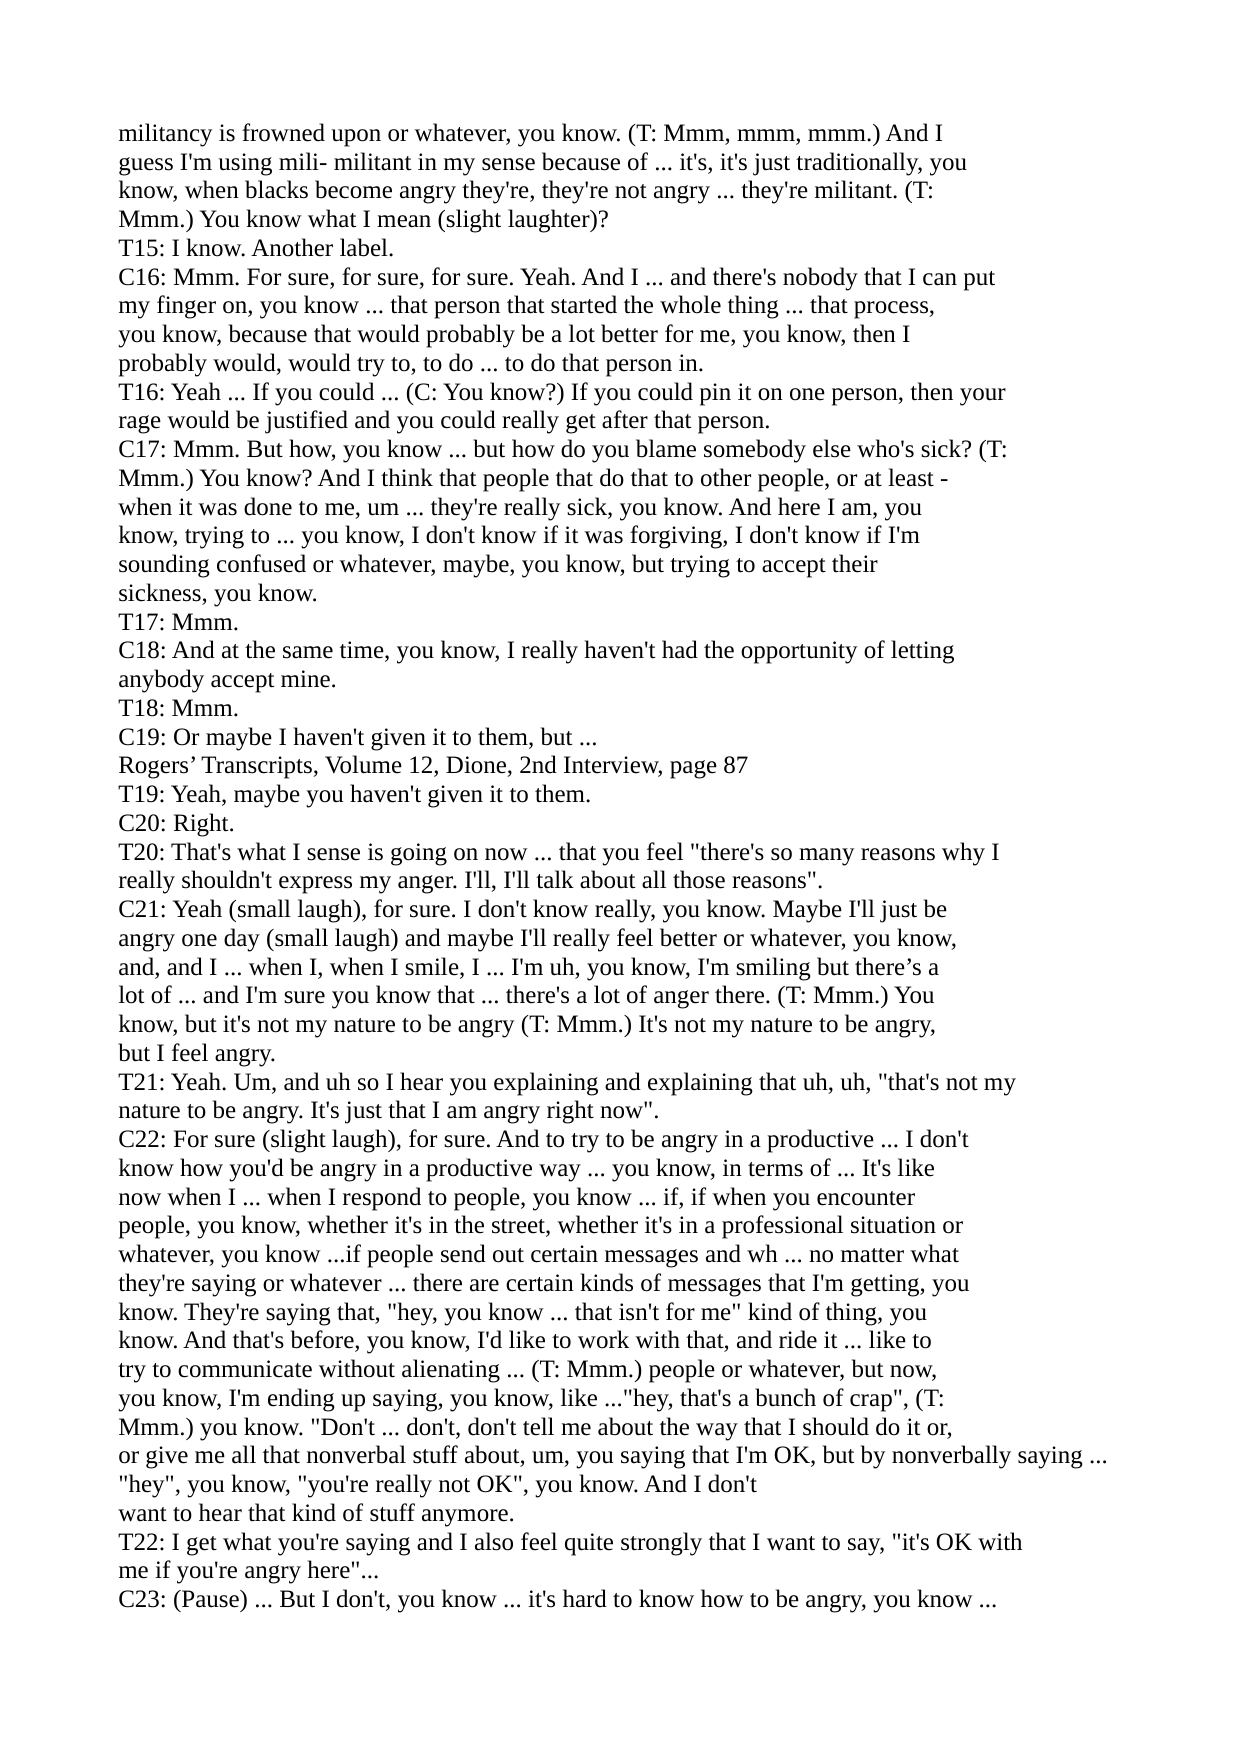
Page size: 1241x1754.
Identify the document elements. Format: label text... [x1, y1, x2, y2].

text Mmm.) you know. "Don't ... don't, don't tell me about the way that I should do it or, [118, 1412, 1122, 1441]
text me if you're angry here"... [118, 1556, 1122, 1584]
text you know, I'm ending up saying, you know, like ..."hey, that's a bunch of crap", (T: [118, 1383, 1122, 1412]
text C23: (Pause) ... But I don't, you know ... it's hard to know how to be angry, you know ... [118, 1584, 1122, 1613]
text really shouldn't express my anger. I'll, I'll talk about all those reasons". [118, 866, 1122, 894]
text people, you know, whether it's in the street, whether it's in a professional situation or [118, 1211, 1122, 1239]
text now when I ... when I respond to people, you know ... if, if when you encounter [118, 1182, 1122, 1211]
text sickness, you know. [118, 578, 1122, 607]
text my finger on, you know ... that person that started the whole thing ... that process, [118, 291, 1122, 319]
text guess I'm using mili- militant in my sense because of ... it's, it's just traditionally, you [118, 147, 1122, 176]
text C21: Yeah (small laugh), for sure. I don't know really, you know. Maybe I'll just be [118, 894, 1122, 923]
text rage would be justified and you could really get after that person. [118, 406, 1122, 434]
text C22: For sure (slight laugh), for sure. And to try to be angry in a productive ... I don't [118, 1124, 1122, 1153]
text T17: Mmm. [118, 607, 1122, 636]
text but I feel angry. [118, 1038, 1122, 1067]
text T21: Yeah. Um, and uh so I hear you explaining and explaining that uh, uh, "that's not my [118, 1067, 1122, 1096]
text know. And that's before, you know, I'd like to work with that, and ride it ... like to [118, 1326, 1122, 1354]
text want to hear that kind of stuff anymore. [118, 1498, 1122, 1527]
text T16: Yeah ... If you could ... (C: You know?) If you could pin it on one person, then your [118, 377, 1122, 406]
text C16: Mmm. For sure, for sure, for sure. Yeah. And I ... and there's nobody that I can put [118, 262, 1122, 291]
text C19: Or maybe I haven't given it to them, but ... [118, 722, 1122, 751]
text anybody accept mine. [118, 664, 1122, 693]
text and, and I ... when I, when I smile, I ... I'm uh, you know, I'm smiling but there’s a [118, 952, 1122, 981]
text probably would, would try to, to do ... to do that person in. [118, 348, 1122, 377]
text know how you'd be angry in a productive way ... you know, in terms of ... It's like [118, 1153, 1122, 1182]
text T19: Yeah, maybe you haven't given it to them. [118, 779, 1122, 808]
text Mmm.) You know? And I think that people that do that to other people, or at least - [118, 463, 1122, 492]
text try to communicate without alienating ... (T: Mmm.) people or whatever, but now, [118, 1354, 1122, 1383]
text whatever, you know ...if people send out certain messages and wh ... no matter what [118, 1239, 1122, 1268]
text T18: Mmm. [118, 693, 1122, 722]
text when it was done to me, um ... they're really sick, you know. And here I am, you [118, 492, 1122, 521]
text C17: Mmm. But how, you know ... but how do you blame somebody else who's sick? (T: [118, 434, 1122, 463]
text T15: I know. Another label. [118, 233, 1122, 262]
text sounding confused or whatever, maybe, you know, but trying to accept their [118, 549, 1122, 578]
text you know, because that would probably be a lot better for me, you know, then I [118, 319, 1122, 348]
text Mmm.) You know what I mean (slight laughter)? [118, 204, 1122, 233]
text C18: And at the same time, you know, I really haven't had the opportunity of letting [118, 636, 1122, 664]
text know, but it's not my nature to be angry (T: Mmm.) It's not my nature to be angry, [118, 1009, 1122, 1038]
text know, trying to ... you know, I don't know if it was forgiving, I don't know if I'm [118, 521, 1122, 549]
text know. They're saying that, "hey, you know ... that isn't for me" kind of thing, you [118, 1297, 1122, 1326]
text T22: I get what you're saying and I also feel quite strongly that I want to say, "it's OK with [118, 1527, 1122, 1556]
text lot of ... and I'm sure you know that ... there's a lot of anger there. (T: Mmm.) You [118, 981, 1122, 1009]
text nature to be angry. It's just that I am angry right now". [118, 1096, 1122, 1124]
text Rogers’ Transcripts, Volume 12, Dione, 2nd Interview, page 87 [118, 751, 1122, 779]
text angry one day (small laugh) and maybe I'll really feel better or whatever, you know, [118, 923, 1122, 952]
text they're saying or whatever ... there are certain kinds of messages that I'm getting, you [118, 1268, 1122, 1297]
text or give me all that nonverbal stuff about, um, you saying that I'm OK, but by nonverbally saying ... "hey", you know, "you're really not OK", you know. And I don't [118, 1441, 1122, 1498]
text T20: That's what I sense is going on now ... that you feel "there's so many reasons why I [118, 837, 1122, 866]
text know, when blacks become angry they're, they're not angry ... they're militant. (T: [118, 176, 1122, 204]
text militancy is frowned upon or whatever, you know. (T: Mmm, mmm, mmm.) And I [118, 118, 1122, 147]
text C20: Right. [118, 808, 1122, 837]
